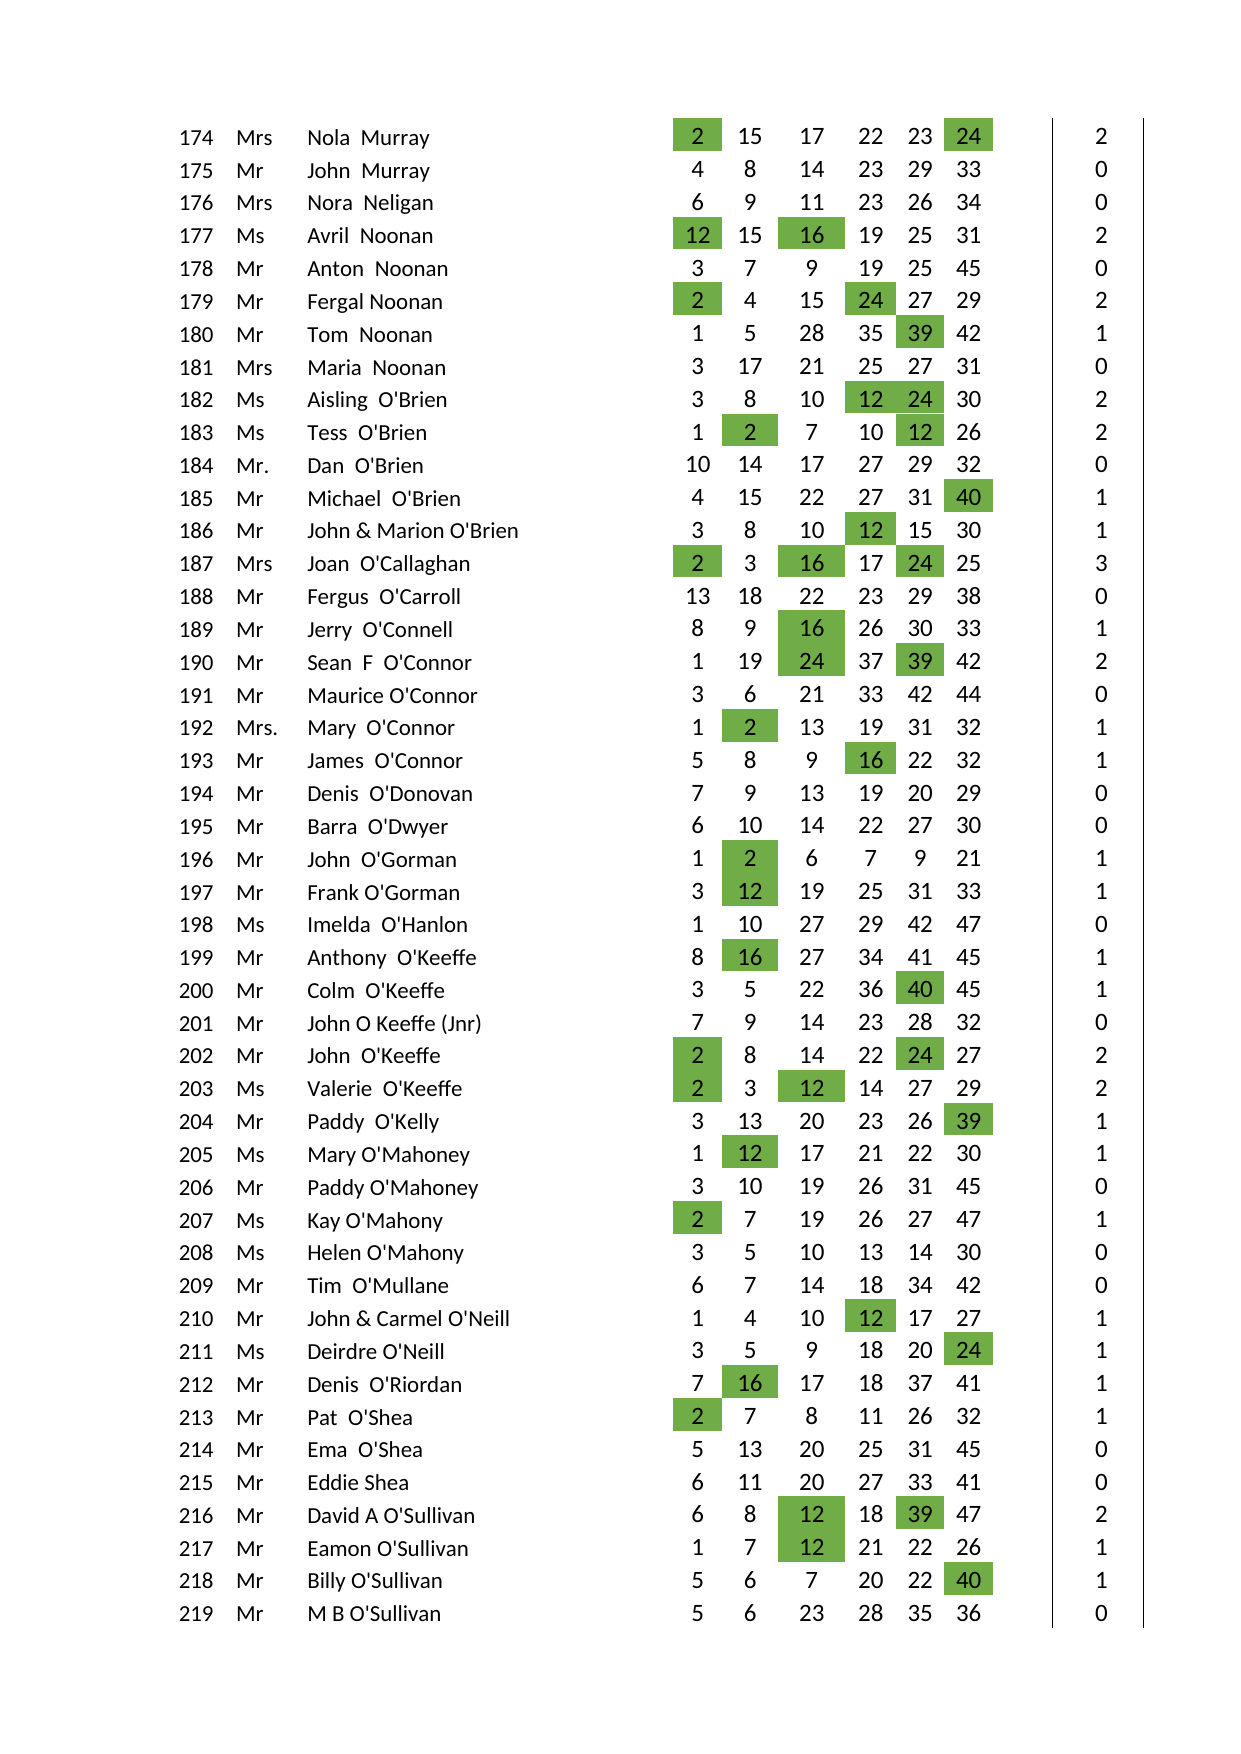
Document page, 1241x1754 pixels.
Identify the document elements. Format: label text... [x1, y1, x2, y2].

table_cell [993, 282, 1052, 315]
table_cell 215 [139, 1464, 224, 1496]
table_cell [993, 1398, 1052, 1431]
table_cell Mr [225, 1103, 296, 1135]
table_cell Frank O'Gorman [296, 873, 673, 906]
table_cell 1 [1053, 1299, 1143, 1332]
table_cell 6 [722, 676, 778, 709]
table_cell [993, 1332, 1052, 1365]
table_cell John & Marion O'Brien [296, 512, 673, 545]
table_cell Mr [225, 1365, 296, 1398]
table_cell [993, 315, 1052, 348]
table_cell 19 [722, 643, 778, 676]
table_cell 32 [944, 1004, 993, 1037]
table_cell 2 [1053, 217, 1143, 249]
table_cell 193 [139, 742, 224, 774]
table_cell 40 [944, 479, 993, 512]
table_cell 26 [845, 1201, 896, 1234]
table_cell 13 [722, 1103, 778, 1135]
table_cell 42 [944, 315, 993, 348]
table_cell 21 [778, 348, 845, 381]
table_cell [993, 1595, 1052, 1627]
table_cell 25 [896, 249, 944, 282]
table_cell 3 [673, 381, 722, 413]
table_cell 7 [722, 1398, 778, 1431]
table_cell 1 [1053, 1562, 1143, 1595]
table_cell 179 [139, 282, 224, 315]
table_cell 23 [845, 151, 896, 184]
table_cell 16 [722, 939, 778, 971]
table_cell 27 [896, 348, 944, 381]
table_cell [993, 479, 1052, 512]
table_cell 19 [778, 1201, 845, 1234]
table_cell 0 [1053, 249, 1143, 282]
table_cell 180 [139, 315, 224, 348]
table_cell Mr [225, 939, 296, 971]
table_cell 198 [139, 906, 224, 938]
table_cell [993, 1103, 1052, 1135]
table_cell John & Carmel O'Neill [296, 1299, 673, 1332]
table_cell 3 [673, 1168, 722, 1201]
table_cell 1 [1053, 1135, 1143, 1168]
table_cell 12 [845, 1299, 896, 1332]
table_cell 7 [778, 414, 845, 446]
table_cell 191 [139, 676, 224, 709]
table_cell 9 [722, 610, 778, 643]
table_cell 42 [896, 676, 944, 709]
table_cell Eddie Shea [296, 1464, 673, 1496]
table_cell 8 [722, 1496, 778, 1529]
table_cell 0 [1053, 906, 1143, 938]
table_cell 1 [673, 709, 722, 742]
table_cell 32 [944, 742, 993, 774]
table_cell [993, 1431, 1052, 1463]
table_cell 42 [944, 1267, 993, 1299]
table_cell 34 [944, 184, 993, 217]
table_cell 26 [896, 1398, 944, 1431]
table_cell 0 [1053, 1431, 1143, 1463]
table_cell 20 [778, 1464, 845, 1496]
table_cell Mary O'Connor [296, 709, 673, 742]
table_cell 22 [896, 742, 944, 774]
table_cell 199 [139, 939, 224, 971]
table_cell 27 [845, 479, 896, 512]
table_cell 22 [778, 971, 845, 1004]
table_cell 3 [673, 348, 722, 381]
table_cell [993, 217, 1052, 249]
table_cell 10 [722, 807, 778, 840]
table_cell Ms [225, 381, 296, 413]
table_cell 1 [1053, 709, 1143, 742]
table_cell 213 [139, 1398, 224, 1431]
table_cell 1 [1053, 742, 1143, 774]
table_cell 3 [673, 249, 722, 282]
table_cell 6 [722, 1595, 778, 1627]
table_cell Helen O'Mahony [296, 1234, 673, 1267]
table_cell 31 [944, 217, 993, 249]
table_cell 28 [896, 1004, 944, 1037]
table_cell 25 [845, 873, 896, 906]
table_cell 18 [845, 1267, 896, 1299]
table_cell 38 [944, 578, 993, 610]
table_cell 27 [896, 1201, 944, 1234]
table_cell 20 [778, 1431, 845, 1463]
table_cell [993, 348, 1052, 381]
table_cell [993, 676, 1052, 709]
table_cell 1 [673, 1135, 722, 1168]
table_cell Mr [225, 774, 296, 807]
table_cell 0 [1053, 1234, 1143, 1267]
table_cell Mr [225, 742, 296, 774]
table_cell Ms [225, 906, 296, 938]
table_cell 29 [896, 151, 944, 184]
table_cell 23 [845, 184, 896, 217]
table_cell John O'Keeffe [296, 1037, 673, 1070]
table_cell 26 [896, 184, 944, 217]
table_cell 12 [722, 1135, 778, 1168]
table_cell [993, 1201, 1052, 1234]
table_cell Eamon O'Sullivan [296, 1529, 673, 1562]
table_cell 16 [778, 545, 845, 577]
table_cell 31 [944, 348, 993, 381]
table_cell 8 [722, 1037, 778, 1070]
table_cell 196 [139, 840, 224, 873]
table_cell Joan O'Callaghan [296, 545, 673, 577]
table_cell 15 [722, 479, 778, 512]
table_cell 27 [778, 906, 845, 938]
table_cell 2 [1053, 1037, 1143, 1070]
table_cell 26 [944, 414, 993, 446]
table_cell 15 [896, 512, 944, 545]
table_cell [993, 1562, 1052, 1595]
table_cell Mr [225, 1529, 296, 1562]
table_cell Mr [225, 1037, 296, 1070]
table_cell Mr [225, 282, 296, 315]
table_cell Denis O'Donovan [296, 774, 673, 807]
table_cell [993, 1529, 1052, 1562]
table_cell 30 [896, 610, 944, 643]
table_cell 7 [673, 1004, 722, 1037]
table_cell 6 [673, 1496, 722, 1529]
table_cell 22 [778, 578, 845, 610]
table_cell 0 [1053, 1267, 1143, 1299]
table_cell 18 [722, 578, 778, 610]
table_cell 27 [944, 1299, 993, 1332]
table_cell 1 [1053, 971, 1143, 1004]
table_cell Sean F O'Connor [296, 643, 673, 676]
table_cell 34 [896, 1267, 944, 1299]
table_cell 26 [845, 610, 896, 643]
table_cell 1 [1053, 512, 1143, 545]
table_cell 7 [722, 1201, 778, 1234]
table_cell Mr [225, 1299, 296, 1332]
table_cell 13 [722, 1431, 778, 1463]
table_cell 2 [673, 118, 722, 151]
table_cell John Murray [296, 151, 673, 184]
table_cell 7 [722, 249, 778, 282]
table_cell 2 [722, 709, 778, 742]
table_cell [993, 1365, 1052, 1398]
table_cell Ms [225, 217, 296, 249]
table_cell 9 [722, 774, 778, 807]
table_cell 10 [778, 512, 845, 545]
table_cell Mr [225, 315, 296, 348]
table_cell Mr [225, 1562, 296, 1595]
table_cell 14 [778, 807, 845, 840]
table_cell 20 [778, 1103, 845, 1135]
table_cell Mr [225, 676, 296, 709]
table_cell 1 [1053, 873, 1143, 906]
table_cell 44 [944, 676, 993, 709]
table_cell 211 [139, 1332, 224, 1365]
table_cell 20 [896, 774, 944, 807]
table_cell 14 [778, 1037, 845, 1070]
table_cell 1 [1053, 1398, 1143, 1431]
table_cell 2 [673, 1070, 722, 1102]
table_cell 208 [139, 1234, 224, 1267]
table_cell 190 [139, 643, 224, 676]
table_cell 39 [896, 1496, 944, 1529]
table_cell 0 [1053, 578, 1143, 610]
table_cell 22 [896, 1135, 944, 1168]
table_cell 212 [139, 1365, 224, 1398]
table_cell 28 [778, 315, 845, 348]
table_header [128, 118, 1052, 1627]
table_cell 20 [845, 1562, 896, 1595]
table_cell 37 [896, 1365, 944, 1398]
table_cell 182 [139, 381, 224, 413]
table_cell 18 [845, 1365, 896, 1398]
table_cell 45 [944, 1168, 993, 1201]
table_cell 17 [896, 1299, 944, 1332]
table_cell Mrs [225, 118, 296, 151]
table_cell [993, 906, 1052, 938]
table_cell 25 [845, 1431, 896, 1463]
table_cell [993, 446, 1052, 479]
table_cell 7 [722, 1267, 778, 1299]
table_cell 6 [673, 184, 722, 217]
table_cell 188 [139, 578, 224, 610]
table_cell 202 [139, 1037, 224, 1070]
table_cell 7 [722, 1529, 778, 1562]
table_cell [993, 742, 1052, 774]
table_cell 183 [139, 414, 224, 446]
table_cell 1 [673, 906, 722, 938]
table_cell 11 [778, 184, 845, 217]
table_cell 27 [896, 807, 944, 840]
table_cell 0 [1053, 1168, 1143, 1201]
table_cell 3 [1053, 545, 1143, 577]
table_cell Mr [225, 1004, 296, 1037]
table_cell 39 [896, 643, 944, 676]
table_cell 21 [778, 676, 845, 709]
table_cell 1 [1053, 315, 1143, 348]
table_cell [993, 545, 1052, 577]
table_cell [993, 578, 1052, 610]
table_cell Mr [225, 249, 296, 282]
table_cell 5 [722, 315, 778, 348]
table_cell Mr [225, 1496, 296, 1529]
table_cell 2 [1053, 282, 1143, 315]
table_cell [993, 709, 1052, 742]
table_cell 39 [944, 1103, 993, 1135]
table_cell 23 [845, 1103, 896, 1135]
table_cell 16 [845, 742, 896, 774]
table_cell 214 [139, 1431, 224, 1463]
table_cell Mr [225, 1595, 296, 1627]
table_cell John O'Gorman [296, 840, 673, 873]
table_cell 41 [944, 1365, 993, 1398]
table_cell Mrs. [225, 709, 296, 742]
table_cell 33 [944, 151, 993, 184]
table_cell 197 [139, 873, 224, 906]
table_cell 1 [1053, 610, 1143, 643]
table_cell 10 [845, 414, 896, 446]
table_cell 13 [673, 578, 722, 610]
table_cell Anton Noonan [296, 249, 673, 282]
table_cell 2 [673, 282, 722, 315]
table_cell 24 [896, 1037, 944, 1070]
table_cell 3 [673, 1332, 722, 1365]
table_cell 18 [845, 1332, 896, 1365]
table_cell 30 [944, 512, 993, 545]
table_cell [993, 1135, 1052, 1168]
table_cell 26 [845, 1168, 896, 1201]
table_cell 6 [673, 1464, 722, 1496]
table_cell Jerry O'Connell [296, 610, 673, 643]
table_cell [993, 1037, 1052, 1070]
table_cell 177 [139, 217, 224, 249]
table_cell 14 [896, 1234, 944, 1267]
table_cell 45 [944, 1431, 993, 1463]
table_cell 0 [1053, 184, 1143, 217]
table_cell 23 [845, 578, 896, 610]
table_cell Anthony O'Keeffe [296, 939, 673, 971]
table_cell [993, 840, 1052, 873]
table_cell [993, 1234, 1052, 1267]
table_cell 18 [845, 1496, 896, 1529]
table_cell 3 [673, 971, 722, 1004]
table_cell Fergal Noonan [296, 282, 673, 315]
table_cell Pat O'Shea [296, 1398, 673, 1431]
table_cell 209 [139, 1267, 224, 1299]
table_cell 2 [673, 545, 722, 577]
table_cell Mary O'Mahoney [296, 1135, 673, 1168]
table_cell 1 [1053, 939, 1143, 971]
table_cell 0 [1053, 676, 1143, 709]
table_cell 47 [944, 1201, 993, 1234]
table_cell Valerie O'Keeffe [296, 1070, 673, 1102]
table_cell 1 [673, 414, 722, 446]
table_cell 41 [944, 1464, 993, 1496]
table_cell 3 [673, 1234, 722, 1267]
table_cell Mrs [225, 545, 296, 577]
table_cell 32 [944, 446, 993, 479]
table_cell 23 [896, 118, 944, 151]
table_cell 35 [896, 1595, 944, 1627]
table_cell 4 [673, 479, 722, 512]
table_cell 6 [673, 807, 722, 840]
table_cell Mr [225, 610, 296, 643]
table_cell 9 [722, 1004, 778, 1037]
table_cell 8 [673, 610, 722, 643]
table_cell [993, 118, 1052, 151]
table_cell Tom Noonan [296, 315, 673, 348]
table_cell 30 [944, 1234, 993, 1267]
table_cell 12 [778, 1529, 845, 1562]
table_cell 210 [139, 1299, 224, 1332]
table_cell Avril Noonan [296, 217, 673, 249]
table_cell 47 [944, 906, 993, 938]
table_cell Dan O'Brien [296, 446, 673, 479]
table_cell 24 [845, 282, 896, 315]
table_cell Ms [225, 1070, 296, 1102]
table_cell [993, 1004, 1052, 1037]
table_cell Mrs [225, 184, 296, 217]
table_cell 14 [778, 1004, 845, 1037]
table_cell 29 [944, 1070, 993, 1102]
table_cell 16 [778, 217, 845, 249]
table_cell 23 [845, 1004, 896, 1037]
table_cell 8 [778, 1398, 845, 1431]
table_cell 9 [722, 184, 778, 217]
table_cell 8 [722, 151, 778, 184]
table_cell 4 [722, 1299, 778, 1332]
table_cell 2 [1053, 1496, 1143, 1529]
table_cell Colm O'Keeffe [296, 971, 673, 1004]
table_cell Ms [225, 1234, 296, 1267]
table_cell 6 [778, 840, 845, 873]
table_cell 195 [139, 807, 224, 840]
table_cell 27 [944, 1037, 993, 1070]
table_cell [993, 512, 1052, 545]
table_cell 31 [896, 1168, 944, 1201]
table_cell 1 [673, 1299, 722, 1332]
table_cell 15 [722, 118, 778, 151]
table_cell Mrs [225, 348, 296, 381]
table_cell 19 [845, 709, 896, 742]
table_cell 36 [845, 971, 896, 1004]
table_cell 0 [1053, 1595, 1143, 1627]
table_cell 12 [722, 873, 778, 906]
table_cell 27 [778, 939, 845, 971]
table_cell [993, 610, 1052, 643]
table_cell 19 [778, 873, 845, 906]
table_cell 0 [1053, 1464, 1143, 1496]
table_cell 20 [896, 1332, 944, 1365]
table_cell 14 [845, 1070, 896, 1102]
table_cell 33 [845, 676, 896, 709]
table_cell 1 [1053, 479, 1143, 512]
table_cell 22 [845, 807, 896, 840]
table_cell 7 [778, 1562, 845, 1595]
table_cell 27 [845, 446, 896, 479]
table_cell 13 [778, 709, 845, 742]
table_cell 4 [673, 151, 722, 184]
table_cell Imelda O'Hanlon [296, 906, 673, 938]
table_cell 176 [139, 184, 224, 217]
table_cell Mr [225, 1464, 296, 1496]
table_cell Ms [225, 1332, 296, 1365]
table_cell 27 [896, 1070, 944, 1102]
table_cell 5 [673, 1431, 722, 1463]
table_cell Aisling O'Brien [296, 381, 673, 413]
table_cell 21 [944, 840, 993, 873]
table_cell 19 [778, 1168, 845, 1201]
table_cell 24 [944, 118, 993, 151]
table_cell 187 [139, 545, 224, 577]
table_cell 2 [673, 1201, 722, 1234]
table_cell 2 [722, 414, 778, 446]
table_cell 10 [722, 1168, 778, 1201]
table_cell Nora Neligan [296, 184, 673, 217]
table_cell 3 [722, 1070, 778, 1102]
table_cell 1 [1053, 840, 1143, 873]
table_cell 14 [778, 151, 845, 184]
table_cell 194 [139, 774, 224, 807]
table_cell 2 [1053, 118, 1143, 151]
table_cell 30 [944, 1135, 993, 1168]
table_cell 1 [673, 315, 722, 348]
table_cell 45 [944, 971, 993, 1004]
table_cell 39 [896, 315, 944, 348]
table_cell 2 [673, 1398, 722, 1431]
table_cell 5 [673, 742, 722, 774]
table_cell 1 [1053, 1365, 1143, 1398]
table_cell 6 [673, 1267, 722, 1299]
table_cell Mr [225, 643, 296, 676]
table_cell 29 [944, 774, 993, 807]
table_cell Mr [225, 873, 296, 906]
table_cell 217 [139, 1529, 224, 1562]
table_cell 2 [1053, 643, 1143, 676]
table_cell 19 [845, 774, 896, 807]
table_cell 11 [722, 1464, 778, 1496]
table_cell [993, 643, 1052, 676]
table_cell 0 [1053, 807, 1143, 840]
table_cell Mr [225, 971, 296, 1004]
table_cell 35 [845, 315, 896, 348]
table_cell 45 [944, 249, 993, 282]
table_cell 3 [722, 545, 778, 577]
table_cell Mr [225, 1267, 296, 1299]
table_cell 15 [778, 282, 845, 315]
table_cell 178 [139, 249, 224, 282]
table_cell 17 [722, 348, 778, 381]
table_cell 3 [673, 512, 722, 545]
table_cell 2 [673, 1037, 722, 1070]
table_cell 9 [896, 840, 944, 873]
table_cell Paddy O'Mahoney [296, 1168, 673, 1201]
table_cell Denis O'Riordan [296, 1365, 673, 1398]
table_cell 32 [944, 1398, 993, 1431]
table_cell 37 [845, 643, 896, 676]
table_cell [993, 249, 1052, 282]
table_cell Nola Murray [296, 118, 673, 151]
table_cell 17 [778, 1135, 845, 1168]
table_cell 1 [1053, 1529, 1143, 1562]
table_cell 31 [896, 709, 944, 742]
table_cell 0 [1053, 151, 1143, 184]
table_cell 23 [778, 1595, 845, 1627]
table_cell 0 [1053, 1004, 1143, 1037]
table_cell 200 [139, 971, 224, 1004]
table_cell 192 [139, 709, 224, 742]
table_cell 6 [722, 1562, 778, 1595]
table_cell [993, 1168, 1052, 1201]
table_cell 5 [722, 971, 778, 1004]
table_cell 1 [673, 643, 722, 676]
table_cell 8 [722, 512, 778, 545]
table_cell 29 [896, 446, 944, 479]
table_cell [993, 414, 1052, 446]
table_cell 22 [896, 1529, 944, 1562]
table_cell 216 [139, 1496, 224, 1529]
table_cell James O'Connor [296, 742, 673, 774]
table_cell 184 [139, 446, 224, 479]
table_cell 1 [1053, 1103, 1143, 1135]
table_cell 185 [139, 479, 224, 512]
table_cell 5 [722, 1332, 778, 1365]
table_cell 31 [896, 479, 944, 512]
table_cell 12 [845, 381, 896, 413]
table_cell 2 [1053, 381, 1143, 413]
table_cell 10 [722, 906, 778, 938]
table_cell 14 [722, 446, 778, 479]
table_cell 7 [673, 774, 722, 807]
table_cell 41 [896, 939, 944, 971]
table_cell 22 [778, 479, 845, 512]
table_cell 26 [896, 1103, 944, 1135]
table_cell 14 [778, 1267, 845, 1299]
table_cell [993, 1496, 1052, 1529]
table_cell 19 [845, 217, 896, 249]
table_cell 15 [722, 217, 778, 249]
table_cell 34 [845, 939, 896, 971]
table_cell 16 [722, 1365, 778, 1398]
table_cell 189 [139, 610, 224, 643]
table_cell Ms [225, 1201, 296, 1234]
table_cell 29 [896, 578, 944, 610]
table_cell 181 [139, 348, 224, 381]
table_cell 3 [673, 676, 722, 709]
table_cell 29 [845, 906, 896, 938]
table_cell Deirdre O'Neill [296, 1332, 673, 1365]
table_cell 3 [673, 1103, 722, 1135]
table_cell 9 [778, 1332, 845, 1365]
table_cell [993, 939, 1052, 971]
table_cell 204 [139, 1103, 224, 1135]
table_cell 2 [1053, 414, 1143, 446]
table_cell [993, 971, 1052, 1004]
table_cell 13 [778, 774, 845, 807]
table_cell Mr [225, 1398, 296, 1431]
table_cell 27 [845, 1464, 896, 1496]
table_cell 1 [673, 1529, 722, 1562]
table_cell 16 [778, 610, 845, 643]
table_cell Michael O'Brien [296, 479, 673, 512]
table_cell 186 [139, 512, 224, 545]
table_cell 0 [1053, 446, 1143, 479]
table_cell 33 [944, 610, 993, 643]
table_cell 1 [1053, 1332, 1143, 1365]
table_cell 2 [1053, 1070, 1143, 1102]
table_cell Barra O'Dwyer [296, 807, 673, 840]
table_cell Maria Noonan [296, 348, 673, 381]
table_cell 175 [139, 151, 224, 184]
table_cell 12 [673, 217, 722, 249]
table_cell Ms [225, 414, 296, 446]
table_cell 8 [722, 742, 778, 774]
table_cell 4 [722, 282, 778, 315]
table_cell 5 [722, 1234, 778, 1267]
table_cell 31 [896, 1431, 944, 1463]
table_cell 219 [139, 1595, 224, 1627]
table_cell [993, 1070, 1052, 1102]
table_cell 47 [944, 1496, 993, 1529]
table_cell 40 [944, 1562, 993, 1595]
table_cell 218 [139, 1562, 224, 1595]
table_cell Paddy O'Kelly [296, 1103, 673, 1135]
table_cell M B O'Sullivan [296, 1595, 673, 1627]
table_cell Ms [225, 1135, 296, 1168]
table_cell 7 [673, 1365, 722, 1398]
table_cell 206 [139, 1168, 224, 1201]
table_cell 27 [896, 282, 944, 315]
table_cell 5 [673, 1595, 722, 1627]
table_cell Mr [225, 578, 296, 610]
table_cell 36 [944, 1595, 993, 1627]
table_cell 174 [139, 118, 224, 151]
table_cell [993, 1464, 1052, 1496]
table_cell 5 [673, 1562, 722, 1595]
table_cell 45 [944, 939, 993, 971]
table_cell 33 [944, 873, 993, 906]
table_cell 17 [778, 118, 845, 151]
table_cell 1 [673, 840, 722, 873]
table_cell 25 [944, 545, 993, 577]
table_cell Mr [225, 151, 296, 184]
table_cell 12 [778, 1496, 845, 1529]
table_cell 8 [673, 939, 722, 971]
table_cell 17 [845, 545, 896, 577]
table_cell 25 [845, 348, 896, 381]
table_cell 42 [896, 906, 944, 938]
table_cell 207 [139, 1201, 224, 1234]
table_cell 3 [673, 873, 722, 906]
table_cell 24 [896, 381, 944, 413]
table_cell 10 [778, 1234, 845, 1267]
table_cell 9 [778, 249, 845, 282]
table_cell 24 [944, 1332, 993, 1365]
table_cell 10 [778, 1299, 845, 1332]
table_cell [993, 151, 1052, 184]
table_cell 1 [1053, 1201, 1143, 1234]
table_cell 21 [845, 1529, 896, 1562]
table_cell [993, 1299, 1052, 1332]
table_cell 19 [845, 249, 896, 282]
table_cell Mr [225, 479, 296, 512]
table_cell 203 [139, 1070, 224, 1102]
table_cell 201 [139, 1004, 224, 1037]
table_cell 31 [896, 873, 944, 906]
table_cell 40 [896, 971, 944, 1004]
table_cell [993, 184, 1052, 217]
table_cell 2 [722, 840, 778, 873]
table_cell 42 [944, 643, 993, 676]
table_cell Maurice O'Connor [296, 676, 673, 709]
table_cell 10 [778, 381, 845, 413]
table_cell Kay O'Mahony [296, 1201, 673, 1234]
table_cell Mr [225, 1431, 296, 1463]
table_cell 9 [778, 742, 845, 774]
table_cell 30 [944, 807, 993, 840]
table_cell Mr. [225, 446, 296, 479]
table_cell 11 [845, 1398, 896, 1431]
table_cell 10 [673, 446, 722, 479]
table_cell 8 [722, 381, 778, 413]
table_cell [993, 1267, 1052, 1299]
table_cell 33 [896, 1464, 944, 1496]
table_cell 32 [944, 709, 993, 742]
table_cell 26 [944, 1529, 993, 1562]
table_cell [993, 807, 1052, 840]
table_cell Tess O'Brien [296, 414, 673, 446]
table_cell 17 [778, 1365, 845, 1398]
table_cell 22 [845, 1037, 896, 1070]
table_cell 17 [778, 446, 845, 479]
table_header [296, 1562, 673, 1595]
table_cell Mr [225, 1168, 296, 1201]
table_cell John O Keeffe (Jnr) [296, 1004, 673, 1037]
table_cell 25 [896, 217, 944, 249]
table_cell 28 [845, 1595, 896, 1627]
table_cell 29 [944, 282, 993, 315]
table_cell 0 [1053, 774, 1143, 807]
table_cell Mr [225, 512, 296, 545]
table_cell Mr [225, 840, 296, 873]
table_cell David A O'Sullivan [296, 1496, 673, 1529]
table_cell 24 [896, 545, 944, 577]
table_cell Mr [225, 807, 296, 840]
table_cell [993, 774, 1052, 807]
table_cell 22 [845, 118, 896, 151]
table_cell 24 [778, 643, 845, 676]
table_cell 22 [896, 1562, 944, 1595]
table_cell 205 [139, 1135, 224, 1168]
table_cell [993, 381, 1052, 413]
table_cell 7 [845, 840, 896, 873]
table_cell 12 [778, 1070, 845, 1102]
table_cell Ema O'Shea [296, 1431, 673, 1463]
table_cell 12 [896, 414, 944, 446]
table_cell 21 [845, 1135, 896, 1168]
table_cell 0 [1053, 348, 1143, 381]
table_cell 12 [845, 512, 896, 545]
table_cell 13 [845, 1234, 896, 1267]
table_cell [993, 873, 1052, 906]
table_cell Fergus O'Carroll [296, 578, 673, 610]
table_cell Billy O'Sullivan [296, 1562, 673, 1595]
table_cell 30 [944, 381, 993, 413]
table_cell Tim O'Mullane [296, 1267, 673, 1299]
